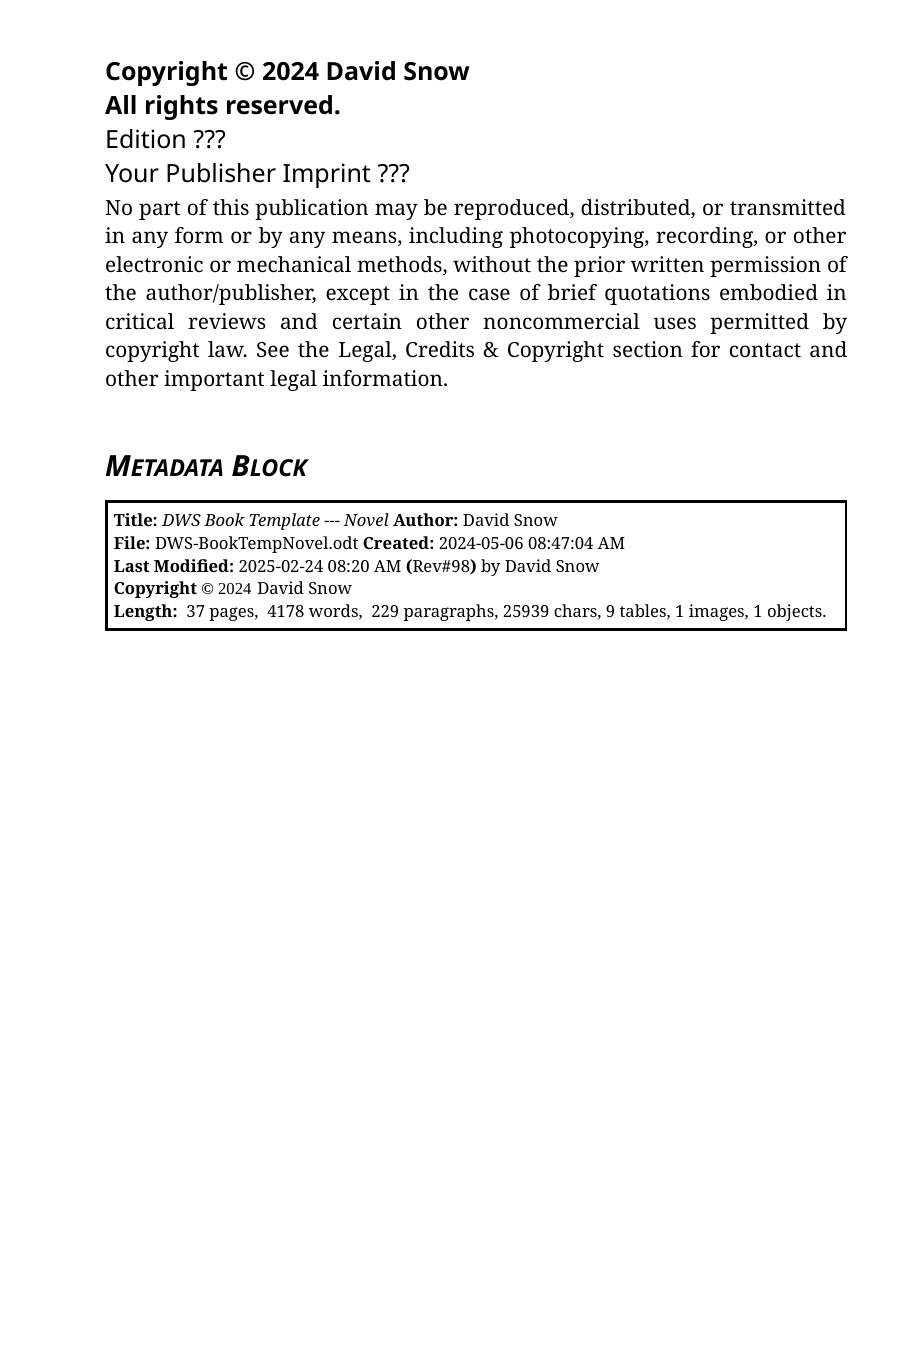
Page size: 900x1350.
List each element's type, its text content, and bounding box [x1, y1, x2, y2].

text Title: DWS Book Template --- Novel Author: David Snow File: DWS-BookTempNovel.odt Created: 2024-05-06 08:47:04 AM Last Modified: 2025-02-24 08:20 AM (Rev#98) by David Snow Copyright © 2024 David Snow Length: 37 pages, 4178 words, 229 paragraphs, 25939 chars, 9 tables, 1 images, 1 objects. [108, 503, 845, 628]
subtitle Metadata Block [105, 446, 847, 485]
text No part of this publication may be reproduced, distributed, or transmitted in any form or by any means, including photocopying, recording, or other electronic or mechanical methods, without the prior written permission of the author/publisher, except in the case of brief quotations embodied in critical reviews and certain other noncommercial uses permitted by copyright law. See the Legal, Credits & Copyright section for contact and other important legal information. [105, 193, 847, 392]
text Copyright © 2024 David Snow All rights reserved. Edition ??? Your Publisher Imprint ??? [105, 54, 847, 190]
